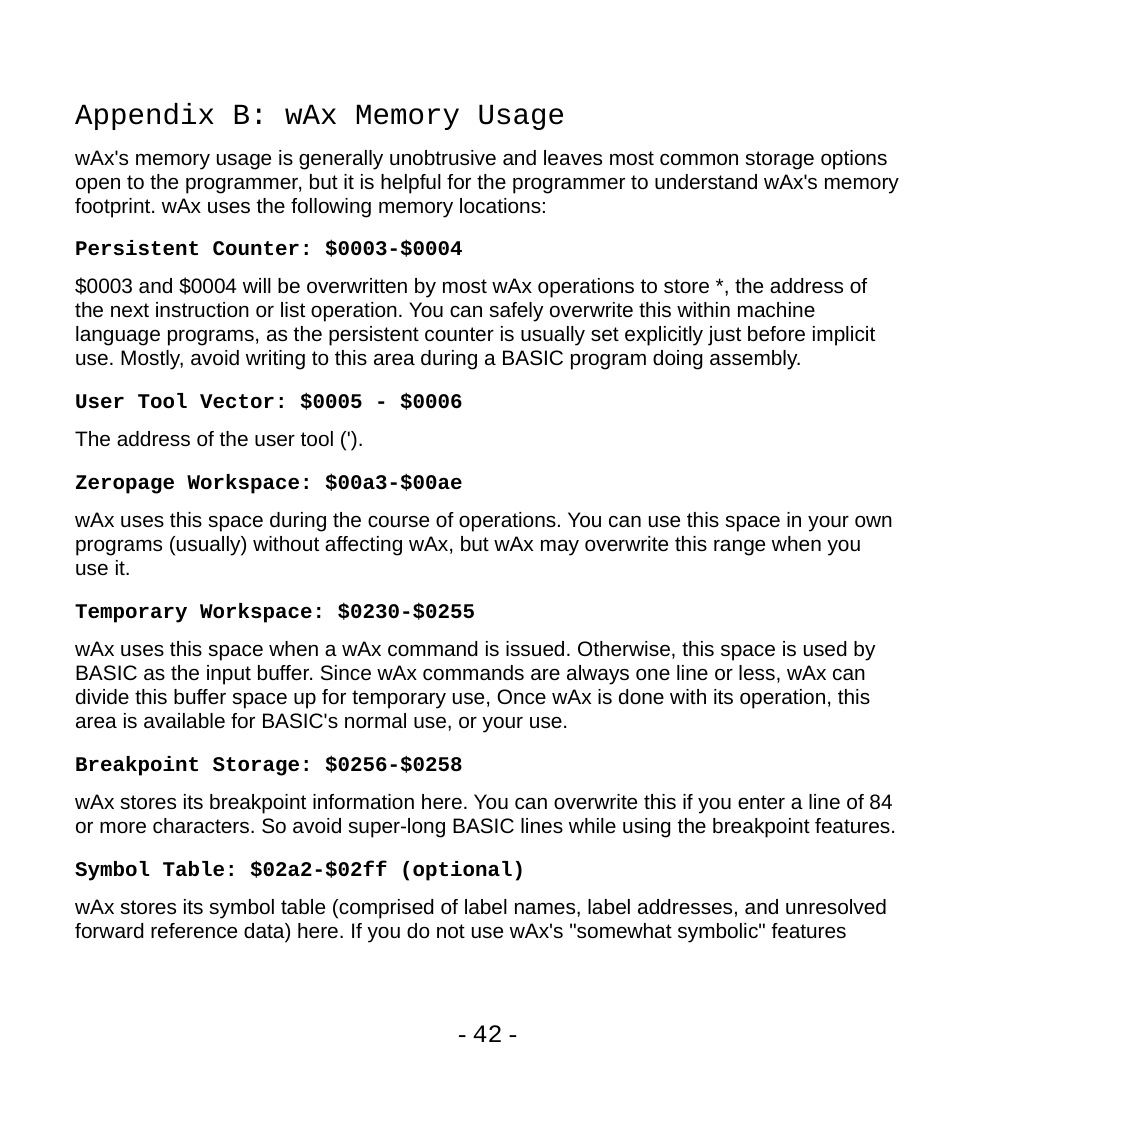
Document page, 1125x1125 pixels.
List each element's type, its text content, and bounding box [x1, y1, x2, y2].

text wAx uses this space during the course of operations. You can use this space in your own programs (usually) without affecting wAx, but wAx may overwrite this range when you use it. [75, 508, 900, 580]
subtitle Persistent Counter: $0003-$0004 [75, 238, 900, 262]
subtitle Breakpoint Storage: $0256-$0258 [75, 754, 900, 777]
text wAx uses this space when a wAx command is issued. Otherwise, this space is used by BASIC as the input buffer. Since wAx commands are always one line or less, wAx can divide this buffer space up for temporary use, Once wAx is done with its operation, this area is available for BASIC's normal use, or your use. [75, 637, 900, 733]
subtitle Temporary Workspace: $0230-$0255 [75, 601, 900, 624]
subtitle Zeropage Workspace: $00a3-$00ae [75, 472, 900, 496]
text $0003 and $0004 will be overwritten by most wAx operations to store *, the address of the next instruction or list operation. You can safely overwrite this within machine language programs, as the persistent counter is usually set explicitly just before implicit use. Mostly, avoid writing to this area during a BASIC program doing assembly. [75, 274, 900, 370]
text wAx stores its breakpoint information here. You can overwrite this if you enter a line of 84 or more characters. So avoid super-long BASIC lines while using the breakpoint features. [75, 790, 900, 838]
subtitle Symbol Table: $02a2-$02ff (optional) [75, 858, 900, 882]
text wAx stores its symbol table (comprised of label names, label addresses, and unresolved forward reference data) here. If you do not use wAx's "somewhat symbolic" features [75, 895, 900, 943]
subtitle Appendix B: wAx Memory Usage [75, 100, 900, 133]
subtitle User Tool Vector: $0005 - $0006 [75, 391, 900, 415]
text wAx's memory usage is generally unobtrusive and leaves most common storage options open to the programmer, but it is helpful for the programmer to understand wAx's memory footprint. wAx uses the following memory locations: [75, 146, 900, 217]
text The address of the user tool ('). [75, 427, 900, 451]
